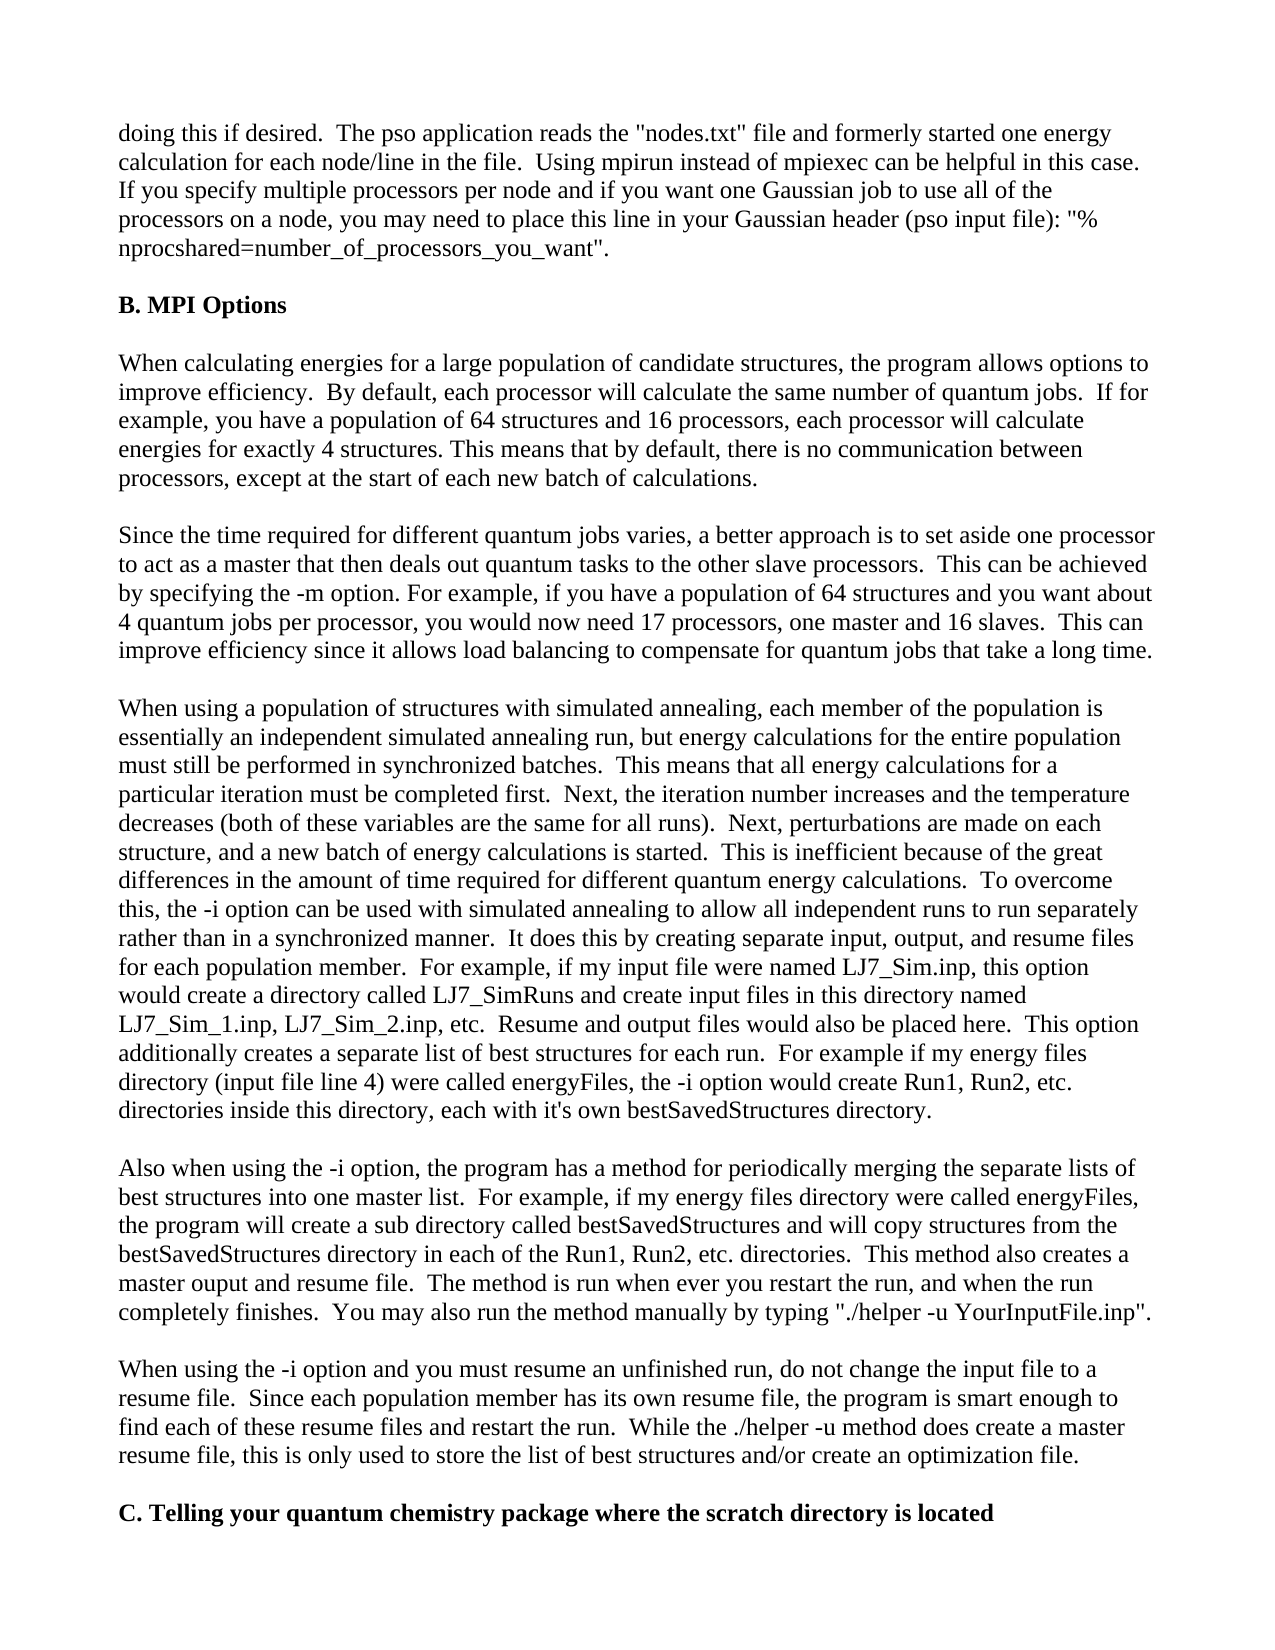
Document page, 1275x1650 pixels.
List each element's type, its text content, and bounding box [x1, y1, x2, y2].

text doing this if desired. The pso application reads the "nodes.txt" file and formerly started one energy calculation for each node/line in the file. Using mpirun instead of mpiexec can be helpful in this case. If you specify multiple processors per node and if you want one Gaussian job to use all of the processors on a node, you may need to place this line in your Gaussian header (pso input file): "% nprocshared=number_of_processors_you_want". [118, 118, 1157, 262]
text When using the -i option and you must resume an unfinished run, do not change the input file to a resume file. Since each population member has its own resume file, the program is smart enough to find each of these resume files and restart the run. While the ./helper -u method does create a master resume file, this is only used to store the list of best structures and/or create an optimization file. [118, 1354, 1157, 1469]
text Since the time required for different quantum jobs varies, a better approach is to set aside one processor to act as a master that then deals out quantum tasks to the other slave processors. This can be achieved by specifying the -m option. For example, if you have a population of 64 structures and you want about 4 quantum jobs per processor, you would now need 17 processors, one master and 16 slaves. This can improve efficiency since it allows load balancing to compensate for quantum jobs that take a long time. [118, 521, 1157, 664]
text B. MPI Options [118, 291, 1157, 319]
text Also when using the -i option, the program has a method for periodically merging the separate lists of best structures into one master list. For example, if my energy files directory were called energyFiles, the program will create a sub directory called bestSavedStructures and will copy structures from the bestSavedStructures directory in each of the Run1, Run2, etc. directories. This method also creates a master ouput and resume file. The method is run when ever you restart the run, and when the run completely finishes. You may also run the method manually by typing "./helper -u YourInputFile.inp". [118, 1153, 1157, 1326]
text C. Telling your quantum chemistry package where the scratch directory is located [118, 1498, 1157, 1527]
text When calculating energies for a large population of candidate structures, the program allows options to improve efficiency. By default, each processor will calculate the same number of quantum jobs. If for example, you have a population of 64 structures and 16 processors, each processor will calculate energies for exactly 4 structures. This means that by default, there is no communication between processors, except at the start of each new batch of calculations. [118, 348, 1157, 492]
text When using a population of structures with simulated annealing, each member of the population is essentially an independent simulated annealing run, but energy calculations for the entire population must still be performed in synchronized batches. This means that all energy calculations for a particular iteration must be completed first. Next, the iteration number increases and the temperature decreases (both of these variables are the same for all runs). Next, perturbations are made on each structure, and a new batch of energy calculations is started. This is inefficient because of the great differences in the amount of time required for different quantum energy calculations. To overcome this, the -i option can be used with simulated annealing to allow all independent runs to run separately rather than in a synchronized manner. It does this by creating separate input, output, and resume files for each population member. For example, if my input file were named LJ7_Sim.inp, this option would create a directory called LJ7_SimRuns and create input files in this directory named LJ7_Sim_1.inp, LJ7_Sim_2.inp, etc. Resume and output files would also be placed here. This option additionally creates a separate list of best structures for each run. For example if my energy files directory (input file line 4) were called energyFiles, the -i option would create Run1, Run2, etc. directories inside this directory, each with it's own bestSavedStructures directory. [118, 693, 1157, 1124]
